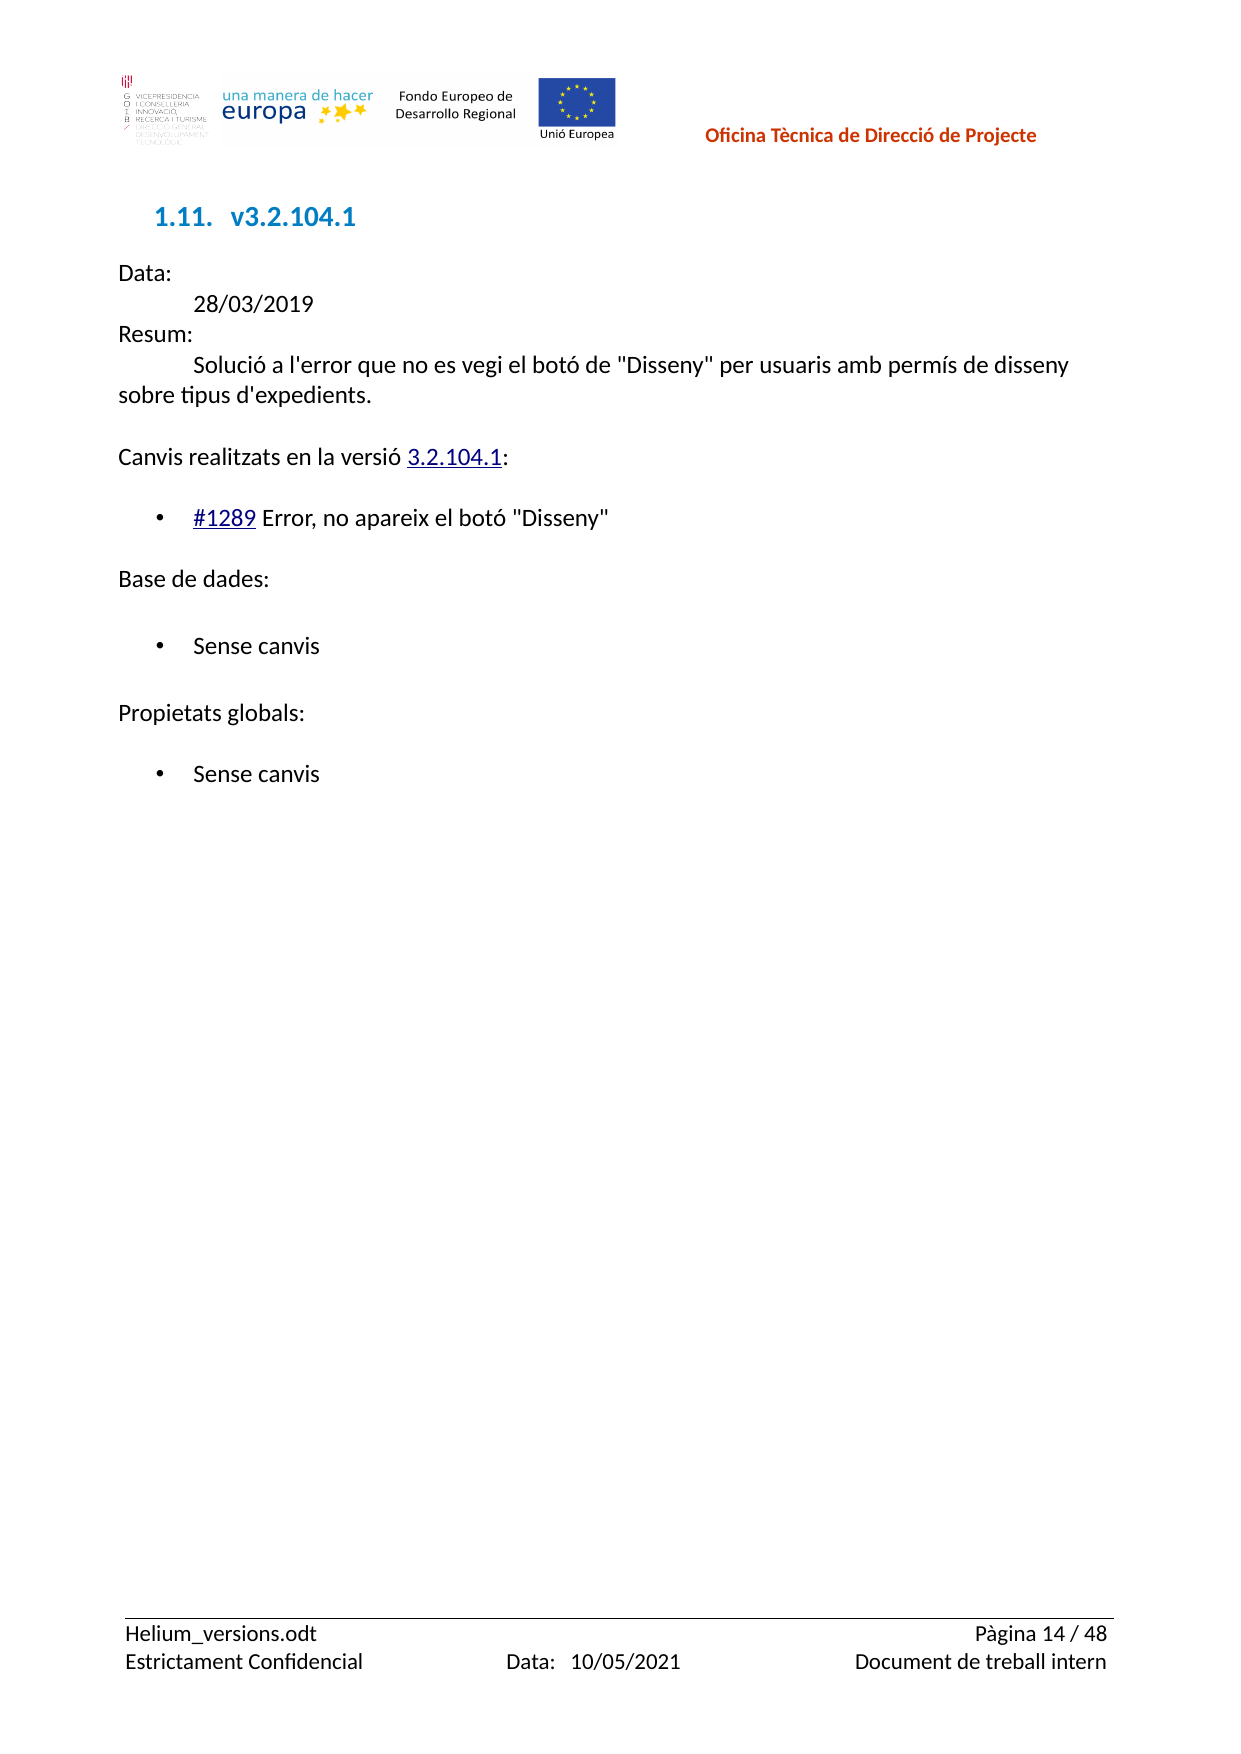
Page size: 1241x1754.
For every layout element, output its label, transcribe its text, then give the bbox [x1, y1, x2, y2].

subtitle v3.2.104.1 [153, 198, 1122, 234]
list Sense canvis [156, 758, 1122, 788]
text Data: [118, 258, 1122, 288]
text 28/03/2019 [118, 288, 1122, 319]
list #1289 Error, no apareix el botó "Disseny" [156, 502, 1122, 532]
picture [118, 73, 213, 147]
text Canvis realitzats en la versió 3.2.104.1: [118, 441, 1122, 471]
picture [219, 73, 621, 147]
text Propietats globals: [118, 697, 1122, 727]
text Base de dades: [118, 563, 1122, 593]
list Sense canvis [156, 630, 1122, 660]
text Solució a l'error que no es vegi el botó de "Disseny" per usuaris amb permís de disseny sobre tipus d'expedients. [118, 349, 1122, 410]
text Resum: [118, 319, 1122, 349]
